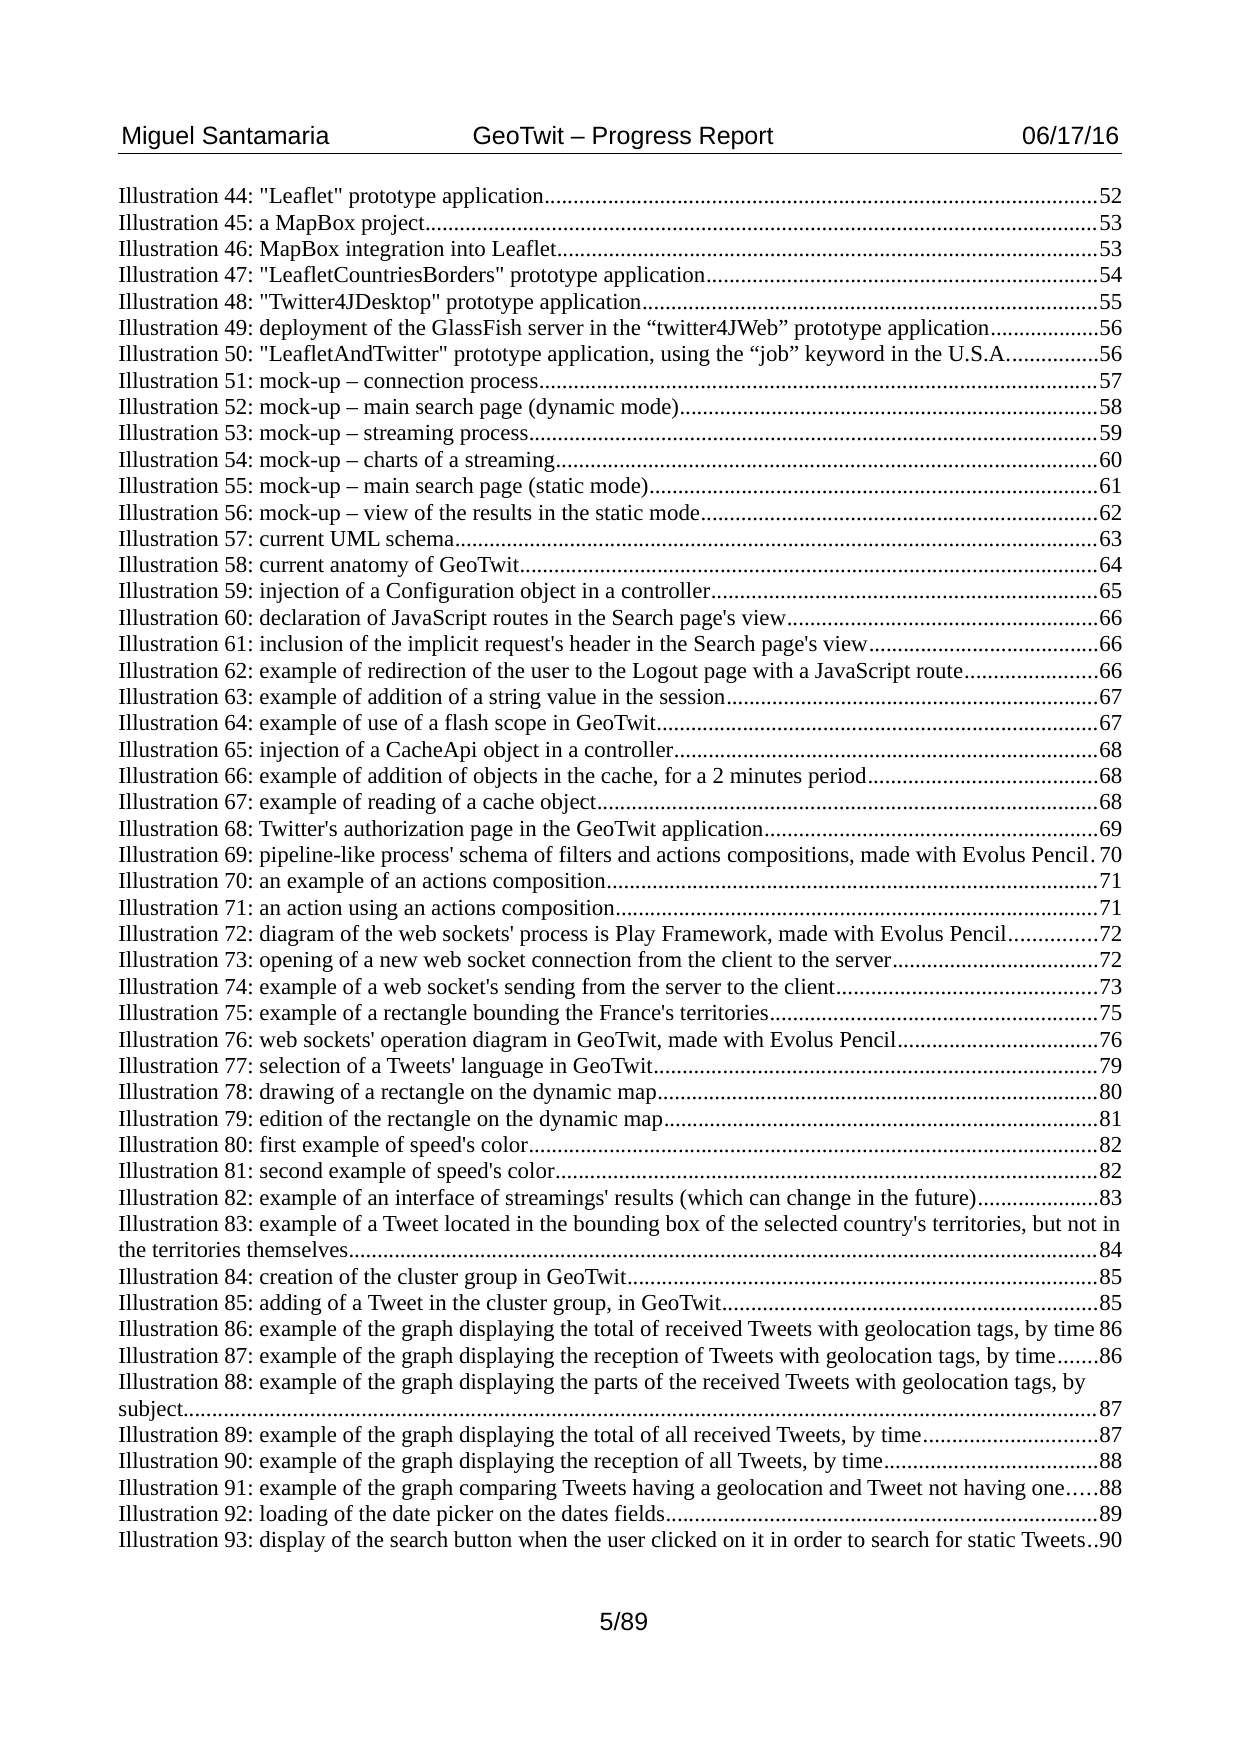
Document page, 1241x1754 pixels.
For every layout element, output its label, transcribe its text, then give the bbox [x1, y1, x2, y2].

text Illustration 91: example of the graph comparing Tweets having a geolocation and Tweet not having one 88 [118, 1474, 1122, 1500]
text Illustration 66: example of addition of objects in the cache, for a 2 minutes period 68 [118, 762, 1122, 788]
text Illustration 75: example of a rectangle bounding the France's territories 75 [118, 999, 1122, 1026]
text Illustration 62: example of redirection of the user to the Logout page with a JavaScript route 66 [118, 657, 1122, 683]
text Illustration 58: current anatomy of GeoTwit 64 [118, 551, 1122, 578]
text Illustration 72: diagram of the web sockets' process is Play Framework, made with Evolus Pencil 72 [118, 920, 1122, 947]
text Illustration 63: example of addition of a string value in the session 67 [118, 683, 1122, 709]
text Illustration 69: pipeline-like process' schema of filters and actions compositions, made with Evolus Pencil 70 [118, 841, 1122, 867]
text Illustration 82: example of an interface of streamings' results (which can change in the future) 83 [118, 1184, 1122, 1210]
text Illustration 81: second example of speed's color 82 [118, 1157, 1122, 1184]
text Illustration 76: web sockets' operation diagram in GeoTwit, made with Evolus Pencil 76 [118, 1026, 1122, 1052]
text Illustration 92: loading of the date picker on the dates fields 89 [118, 1500, 1122, 1526]
text Illustration 47: "LeafletCountriesBorders" prototype application 54 [118, 261, 1122, 288]
text Illustration 53: mock-up – streaming process 59 [118, 419, 1122, 446]
text Illustration 46: MapBox integration into Leaflet 53 [118, 235, 1122, 261]
text Illustration 51: mock-up – connection process 57 [118, 367, 1122, 393]
text Illustration 61: inclusion of the implicit request's header in the Search page's view 66 [118, 630, 1122, 657]
text Illustration 55: mock-up – main search page (static mode) 61 [118, 472, 1122, 498]
text Illustration 84: creation of the cluster group in GeoTwit 85 [118, 1263, 1122, 1289]
text Illustration 93: display of the search button when the user clicked on it in order to search for static Tweets 90 [118, 1526, 1122, 1553]
text Illustration 68: Twitter's authorization page in the GeoTwit application 69 [118, 815, 1122, 841]
text Illustration 78: drawing of a rectangle on the dynamic map 80 [118, 1078, 1122, 1105]
text Illustration 64: example of use of a flash scope in GeoTwit 67 [118, 709, 1122, 736]
text Illustration 86: example of the graph displaying the total of received Tweets with geolocation tags, by time 86 [118, 1316, 1122, 1342]
text Illustration 48: "Twitter4JDesktop" prototype application 55 [118, 288, 1122, 314]
text Illustration 54: mock-up – charts of a streaming 60 [118, 446, 1122, 472]
text Illustration 90: example of the graph displaying the reception of all Tweets, by time 88 [118, 1447, 1122, 1474]
text Illustration 49: deployment of the GlassFish server in the “twitter4JWeb” prototype application 56 [118, 314, 1122, 340]
text Illustration 77: selection of a Tweets' language in GeoTwit 79 [118, 1052, 1122, 1078]
text Illustration 83: example of a Tweet located in the bounding box of the selected country's territories, but not in the territories themselves 84 [118, 1210, 1122, 1263]
text Illustration 71: an action using an actions composition 71 [118, 894, 1122, 920]
text Illustration 50: "LeafletAndTwitter" prototype application, using the “job” keyword in the U.S.A. 56 [118, 340, 1122, 367]
text Illustration 65: injection of a CacheApi object in a controller 68 [118, 736, 1122, 762]
text Illustration 52: mock-up – main search page (dynamic mode) 58 [118, 393, 1122, 419]
text Illustration 89: example of the graph displaying the total of all received Tweets, by time 87 [118, 1421, 1122, 1447]
text Illustration 44: "Leaflet" prototype application 52 [118, 182, 1122, 209]
text Illustration 59: injection of a Configuration object in a controller 65 [118, 578, 1122, 604]
text Illustration 67: example of reading of a cache object 68 [118, 788, 1122, 815]
text Illustration 85: adding of a Tweet in the cluster group, in GeoTwit 85 [118, 1289, 1122, 1316]
text Illustration 87: example of the graph displaying the reception of Tweets with geolocation tags, by time 86 [118, 1342, 1122, 1368]
text Illustration 80: first example of speed's color 82 [118, 1131, 1122, 1157]
text Illustration 45: a MapBox project 53 [118, 209, 1122, 235]
text Illustration 60: declaration of JavaScript routes in the Search page's view 66 [118, 604, 1122, 630]
text Illustration 70: an example of an actions composition 71 [118, 867, 1122, 894]
text Illustration 73: opening of a new web socket connection from the client to the server 72 [118, 947, 1122, 973]
text Illustration 56: mock-up – view of the results in the static mode 62 [118, 498, 1122, 525]
text Illustration 79: edition of the rectangle on the dynamic map 81 [118, 1105, 1122, 1131]
text Illustration 88: example of the graph displaying the parts of the received Tweets with geolocation tags, by subject 87 [118, 1368, 1122, 1421]
text Illustration 57: current UML schema 63 [118, 525, 1122, 551]
text Illustration 74: example of a web socket's sending from the server to the client 73 [118, 973, 1122, 999]
